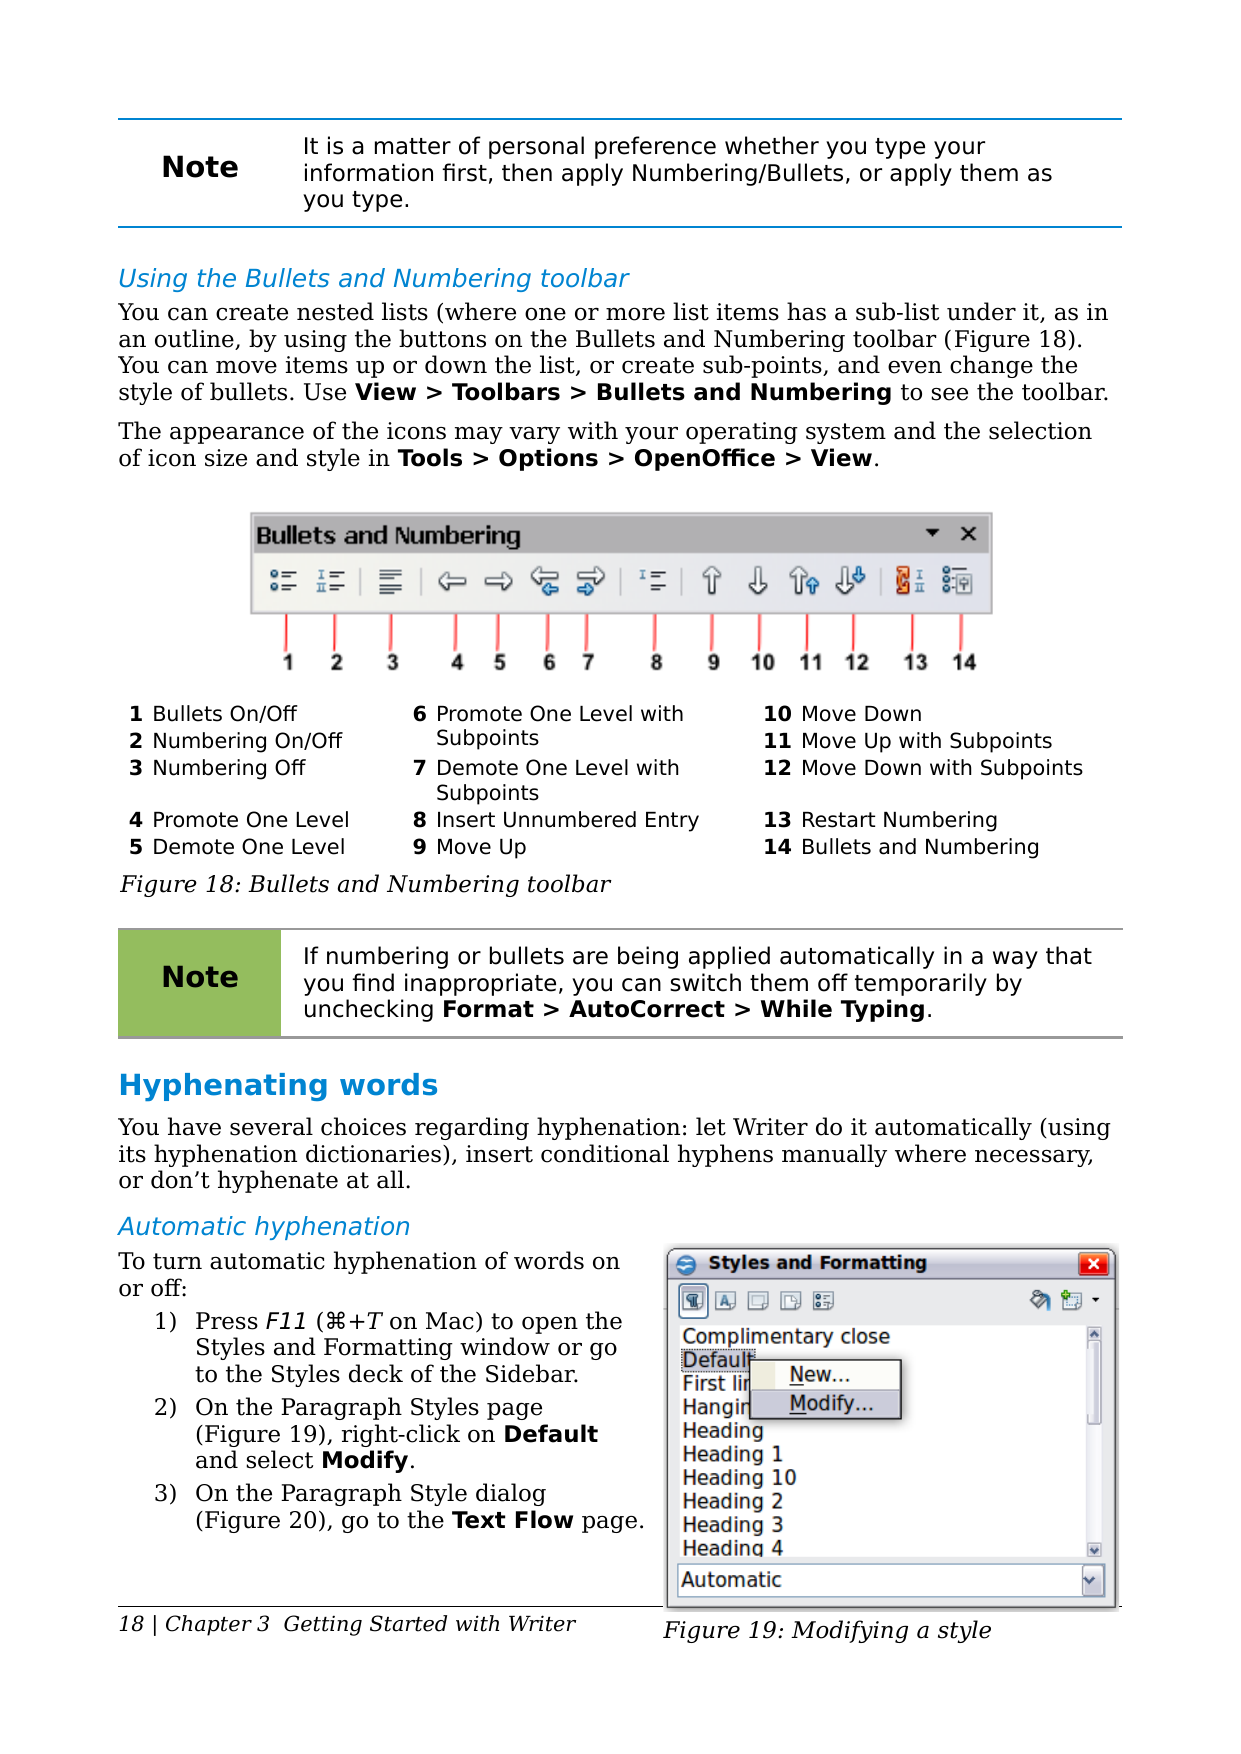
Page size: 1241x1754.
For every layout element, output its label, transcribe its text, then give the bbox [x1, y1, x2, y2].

text You can create nested lists (where one or more list items has a sub-list under it, as in an outline, by using the buttons on the Bullets and Numbering toolbar (Figure 18). You can move items up or down the list, or create sub-points, and even change the style of bullets. Use View > Toolbars > Bullets and Numbering to see the toolbar. [118, 299, 1122, 406]
table_cell Demote One Level with Subpoints [430, 754, 752, 805]
list [663, 1612, 1119, 1618]
table_cell 7 [397, 754, 430, 805]
table_cell Bullets and Numbering [795, 832, 1120, 859]
table_cell 8 [397, 805, 430, 832]
list To turn automatic hyphenation of words on or off: [118, 1248, 663, 1301]
table_cell Move Up with Subpoints [795, 726, 1120, 753]
text The appearance of the icons may vary with your operating system and the selection of icon size and style in Tools > Options > OpenOffice > View. [118, 418, 1122, 472]
table_cell Move Up [430, 832, 752, 859]
list On the Paragraph Style dialog (Figure 20), go to the Text Flow page. [177, 1480, 663, 1534]
table_cell Numbering Off [146, 754, 397, 805]
table_cell 5 [120, 832, 146, 859]
table_cell 2 [120, 726, 146, 753]
table_header It is a matter of personal preference whether you type your information first, then apply Numbering/Bullets, or apply them as you type. [281, 120, 1122, 226]
subtitle Using the Bullets and Numbering toolbar [118, 264, 1122, 293]
picture [663, 1243, 1120, 1612]
list Press F11 (z+T on Mac) to open the Styles and Formatting window or go to the Styles deck of the Sidebar. [177, 1308, 663, 1388]
table_header 10 [753, 699, 795, 726]
table_cell Insert Unnumbered Entry [430, 805, 752, 832]
table_header 6 [397, 699, 430, 753]
table_cell 13 [753, 805, 795, 832]
text Figure 19: Modifying a style [663, 1618, 1119, 1644]
table_cell Numbering On/Off [146, 726, 397, 753]
table_cell 9 [397, 832, 430, 859]
table_cell 11 [753, 726, 795, 753]
table_header 1 [120, 699, 146, 726]
list You have several choices regarding hyphenation: let Writer do it automatically (using its hyphenation dictionaries), insert conditional hyphens manually where necessary, or don’t hyphenate at all. [118, 1114, 1122, 1194]
table_cell Move Down with Subpoints [795, 754, 1120, 805]
table_header Promote One Level with Subpoints [430, 699, 752, 753]
table_header If numbering or bullets are being applied automatically in a way that you find inappropriate, you can switch them off temporarily by unchecking Format > AutoCorrect > While Typing. [281, 930, 1122, 1036]
table_cell 14 [753, 832, 795, 859]
table_header Bullets On/Off [146, 699, 397, 726]
table_header Note [118, 120, 281, 226]
table_cell 4 [120, 805, 146, 832]
table_cell Demote One Level [146, 832, 397, 859]
subtitle Automatic hyphenation [118, 1212, 1122, 1242]
table_cell Restart Numbering [795, 805, 1120, 832]
text Figure 18: Bullets and Numbering toolbar [120, 871, 1120, 898]
table_header Note [118, 930, 281, 1036]
table_cell Promote One Level [146, 805, 397, 832]
subtitle Hyphenating words [118, 1068, 1122, 1102]
table_cell 12 [753, 754, 795, 805]
picture [247, 509, 993, 687]
list On the Paragraph Styles page (Figure 19), right-click on Default and select Modify. [177, 1394, 663, 1474]
table_header Move Down [795, 699, 1120, 726]
table_cell 3 [120, 754, 146, 805]
